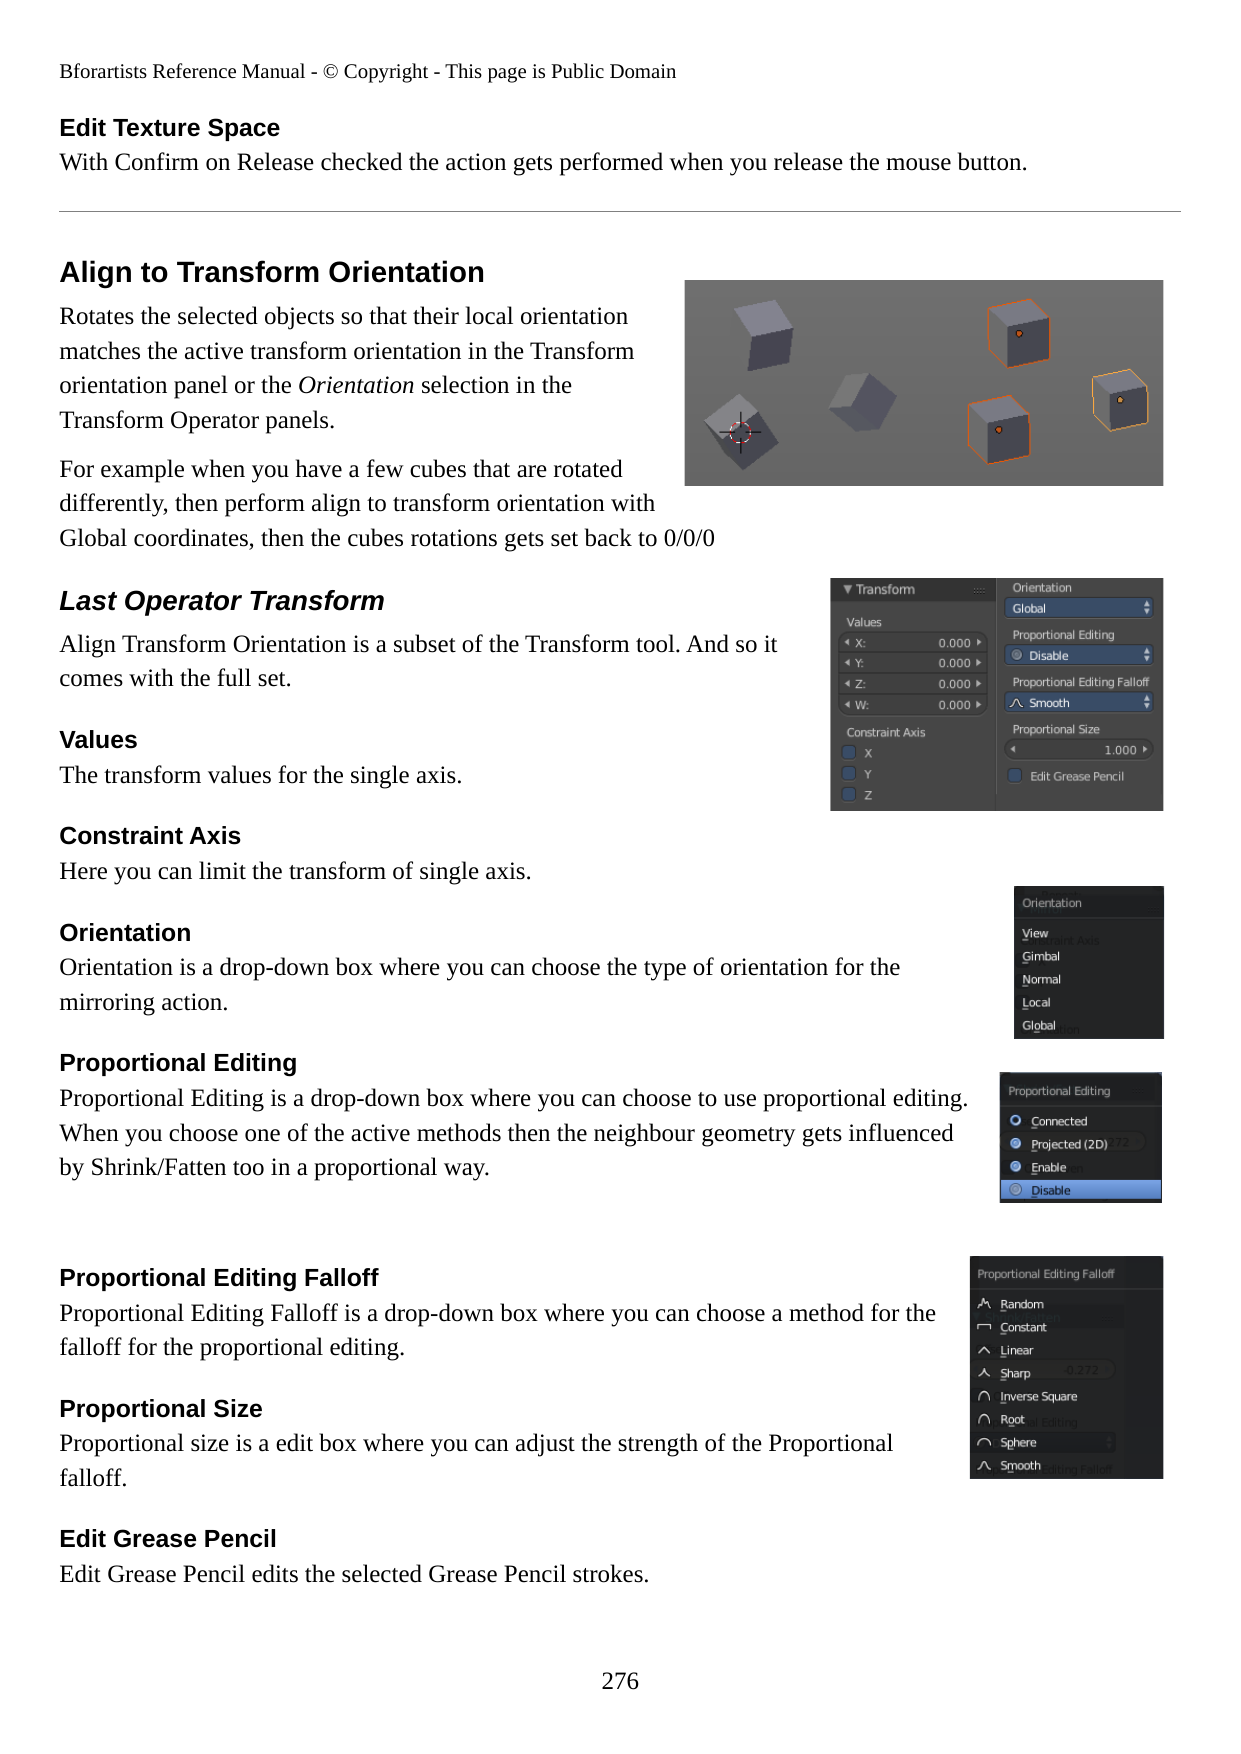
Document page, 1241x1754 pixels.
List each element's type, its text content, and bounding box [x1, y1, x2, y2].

picture [999, 1072, 1162, 1203]
subtitle Proportional Editing Falloff [59, 1263, 969, 1291]
subtitle Edit Texture Space [59, 113, 1181, 141]
text Here you can limit the transform of single axis. [59, 856, 1181, 885]
subtitle Orientation [59, 918, 1014, 946]
text Orientation is a drop-down box where you can choose the type of orientation for the mirroring action. [59, 952, 1014, 1016]
subtitle Proportional Size [59, 1394, 969, 1422]
subtitle Constraint Axis [59, 821, 1181, 850]
subtitle [1164, 1394, 1181, 1422]
subtitle Edit Grease Pencil [59, 1524, 1181, 1553]
text The transform values for the single axis. [59, 760, 830, 788]
text Proportional Editing is a drop-down box where you can choose to use proportional editing. When you choose one of the active methods then the neighbour geometry gets influenced by Shrink/Fatten too in a proportional way. [59, 1083, 999, 1181]
text Proportional size is a edit box where you can adjust the strength of the Proportional falloff. [59, 1428, 1181, 1492]
subtitle [1165, 918, 1181, 946]
text Rotates the selected objects so that their local orientation matches the active transform orientation in the Transform orientation panel or the Orientation selection in the Transform Operator panels. [59, 301, 684, 434]
subtitle Align to Transform Orientation [59, 255, 1181, 289]
subtitle Last Operator Transform [59, 584, 830, 616]
subtitle Proportional Editing [59, 1048, 1181, 1077]
picture [969, 1256, 1164, 1479]
picture [684, 280, 1164, 486]
text Proportional Editing Falloff is a drop-down box where you can choose a method for the falloff for the proportional editing. [59, 1298, 969, 1361]
picture [830, 578, 1164, 811]
subtitle [1164, 584, 1181, 616]
text With Confirm on Release checked the action gets performed when you release the mouse button. [59, 147, 1181, 176]
text Align Transform Orientation is a subset of the Transform tool. And so it comes with the full set. [59, 629, 830, 692]
picture [1014, 886, 1165, 1039]
subtitle [1164, 725, 1181, 753]
text Edit Grease Pencil edits the selected Grease Pencil strokes. [59, 1559, 1181, 1588]
text For example when you have a few cubes that are rotated differently, then perform align to transform orientation with Global coordinates, then the cubes rotations gets set back to 0/0/0 [59, 454, 1181, 552]
subtitle Values [59, 725, 830, 753]
